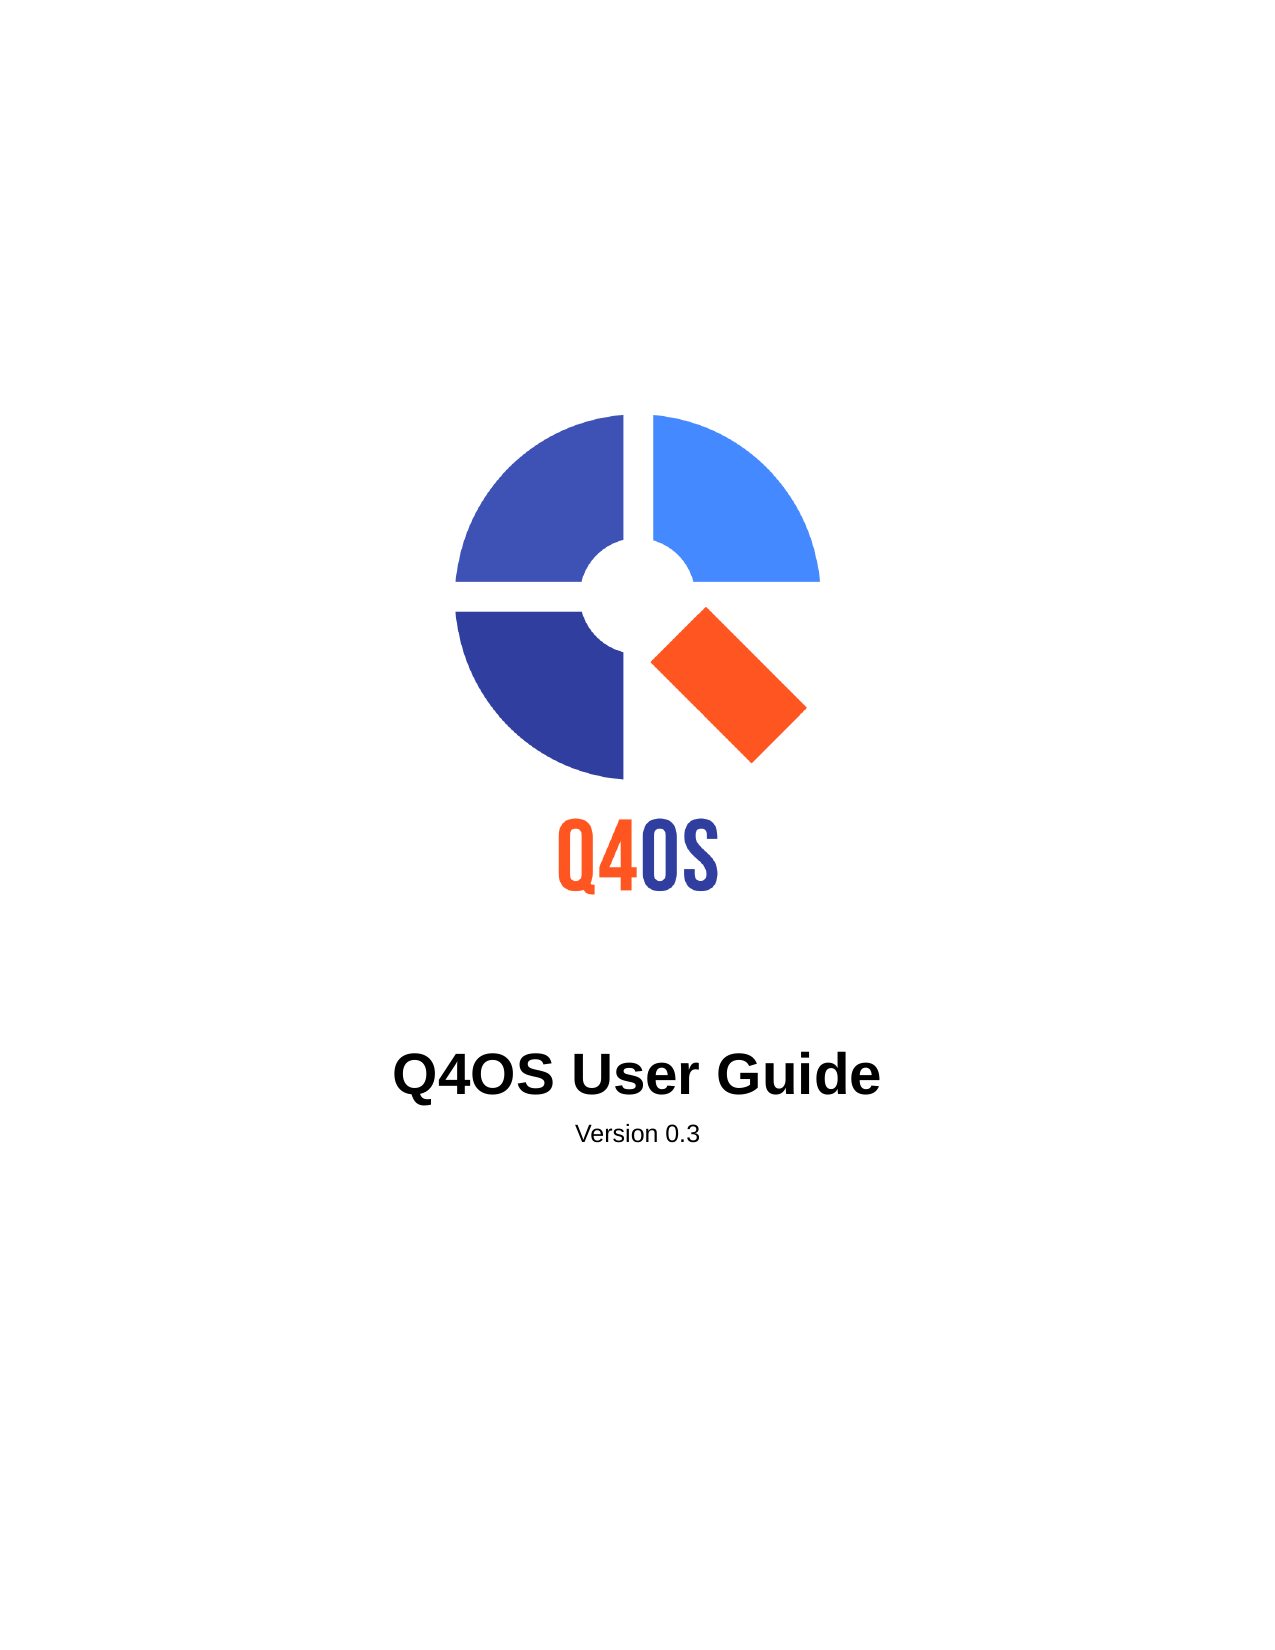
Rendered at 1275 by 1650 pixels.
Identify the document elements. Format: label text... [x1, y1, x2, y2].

picture [337, 354, 938, 955]
title Q4OS User Guide [118, 1040, 1157, 1107]
text Version 0.3 [118, 1119, 1157, 1148]
